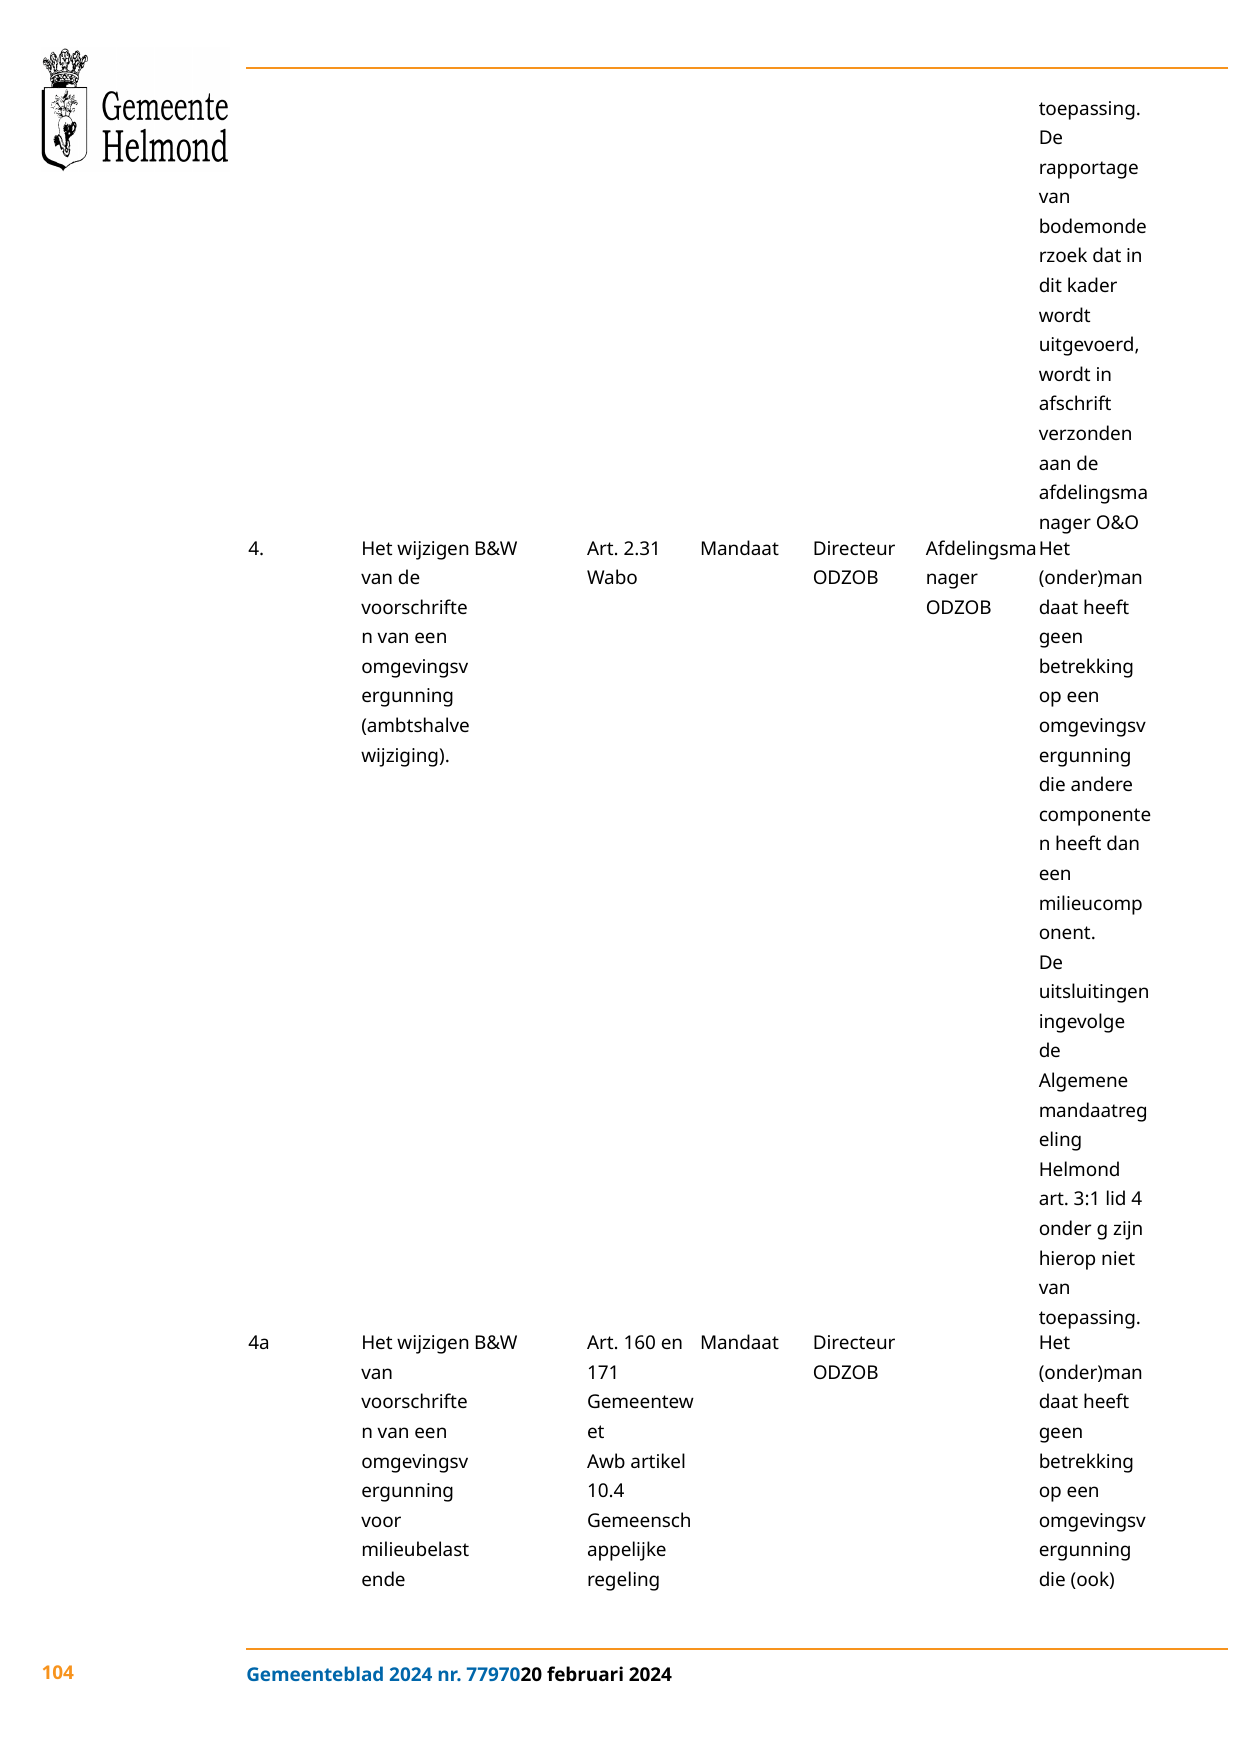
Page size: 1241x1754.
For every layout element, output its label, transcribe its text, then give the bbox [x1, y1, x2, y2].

table_cell 4. [248, 535, 361, 1329]
table_cell [926, 1330, 1038, 1592]
table_cell Art. 2.31 Wabo [587, 535, 700, 1329]
table_cell Directeur ODZOB [813, 1330, 926, 1592]
table_cell Directeur ODZOB [813, 535, 926, 1329]
table_cell toepassing. De rapportage van bodemonderzoek dat in dit kader wordt uitgevoerd, wordt in afschrift verzonden aan de afdelingsmanager O&O [1039, 95, 1152, 535]
table_cell 4a [248, 1330, 361, 1592]
table_cell [474, 95, 587, 535]
table_cell Art. 160 en 171 Gemeentewet Awb artikel 10.4 Gemeenschappelijke regeling [587, 1330, 700, 1592]
table_cell [926, 95, 1038, 535]
table_cell [248, 95, 361, 535]
picture [41, 47, 231, 172]
table_cell [361, 95, 474, 535]
table_cell Het wijzigen van de voorschriften van een omgevingsvergunning (ambtshalve wijziging). [361, 535, 474, 1329]
table_cell B&W [474, 535, 587, 1329]
table_cell Afdelingsmanager ODZOB [926, 535, 1038, 1329]
table_cell [813, 95, 926, 535]
table_cell Mandaat [700, 1330, 813, 1592]
table_cell Het (onder)mandaat heeft geen betrekking op een omgevingsvergunning die andere componenten heeft dan een milieucomponent. De uitsluitingen ingevolge de Algemene mandaatregeling Helmond art. 3:1 lid 4 onder g zijn hierop niet van toepassing. [1039, 535, 1152, 1329]
table_cell Het wijzigen van voorschriften van een omgevingsvergunning voor milieubelastende [361, 1330, 474, 1592]
table_cell B&W [474, 1330, 587, 1592]
table_cell Mandaat [700, 535, 813, 1329]
table_cell [587, 95, 700, 535]
table_cell Het (onder)mandaat heeft geen betrekking op een omgevingsvergunning die (ook) [1039, 1330, 1152, 1592]
table_cell [700, 95, 813, 535]
